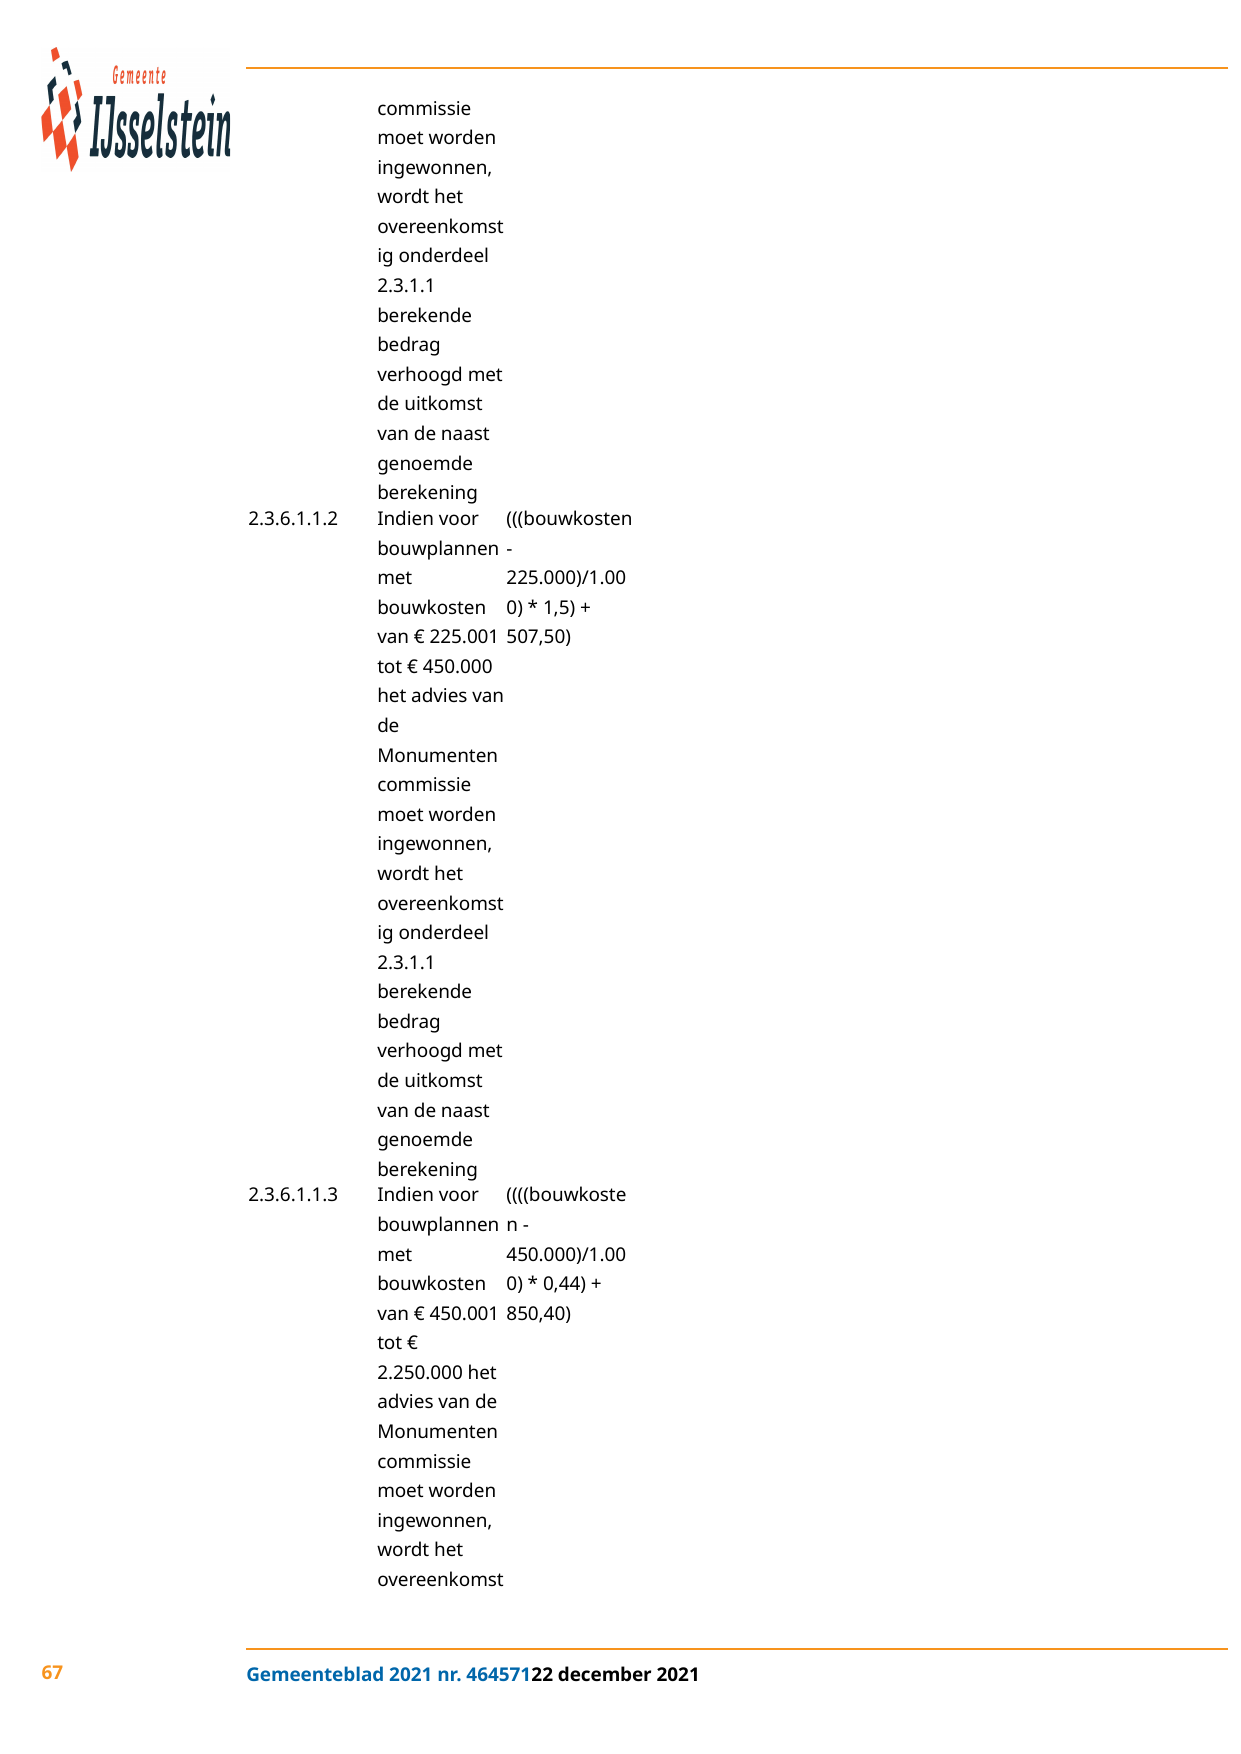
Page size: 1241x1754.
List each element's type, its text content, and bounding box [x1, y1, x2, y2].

table_cell 2.3.6.1.1.2 [248, 505, 377, 1182]
table_cell Indien voor bouwplannen met bouwkosten van € 450.001 tot € 2.250.000 het advies van de Monumentencommissie moet worden ingewonnen, wordt het overeenkomst [377, 1182, 506, 1592]
table_cell (((bouwkosten - 225.000)/1.000) * 1,5) + 507,50) [506, 505, 635, 1182]
table_cell 2.3.6.1.1.3 [248, 1182, 377, 1592]
table_cell ((((bouwkosten - 450.000)/1.000) * 0,44) + 850,40) [506, 1182, 635, 1592]
table_cell Indien voor bouwplannen met bouwkosten van € 225.001 tot € 450.000 het advies van de Monumentencommissie moet worden ingewonnen, wordt het overeenkomstig onderdeel 2.3.1.1 berekende bedrag verhoogd met de uitkomst van de naast genoemde berekening [377, 505, 506, 1182]
table_cell [248, 95, 377, 505]
picture [41, 47, 231, 172]
table_cell [506, 95, 635, 505]
table_cell commissie moet worden ingewonnen, wordt het overeenkomstig onderdeel 2.3.1.1 berekende bedrag verhoogd met de uitkomst van de naast genoemde berekening [377, 95, 506, 505]
